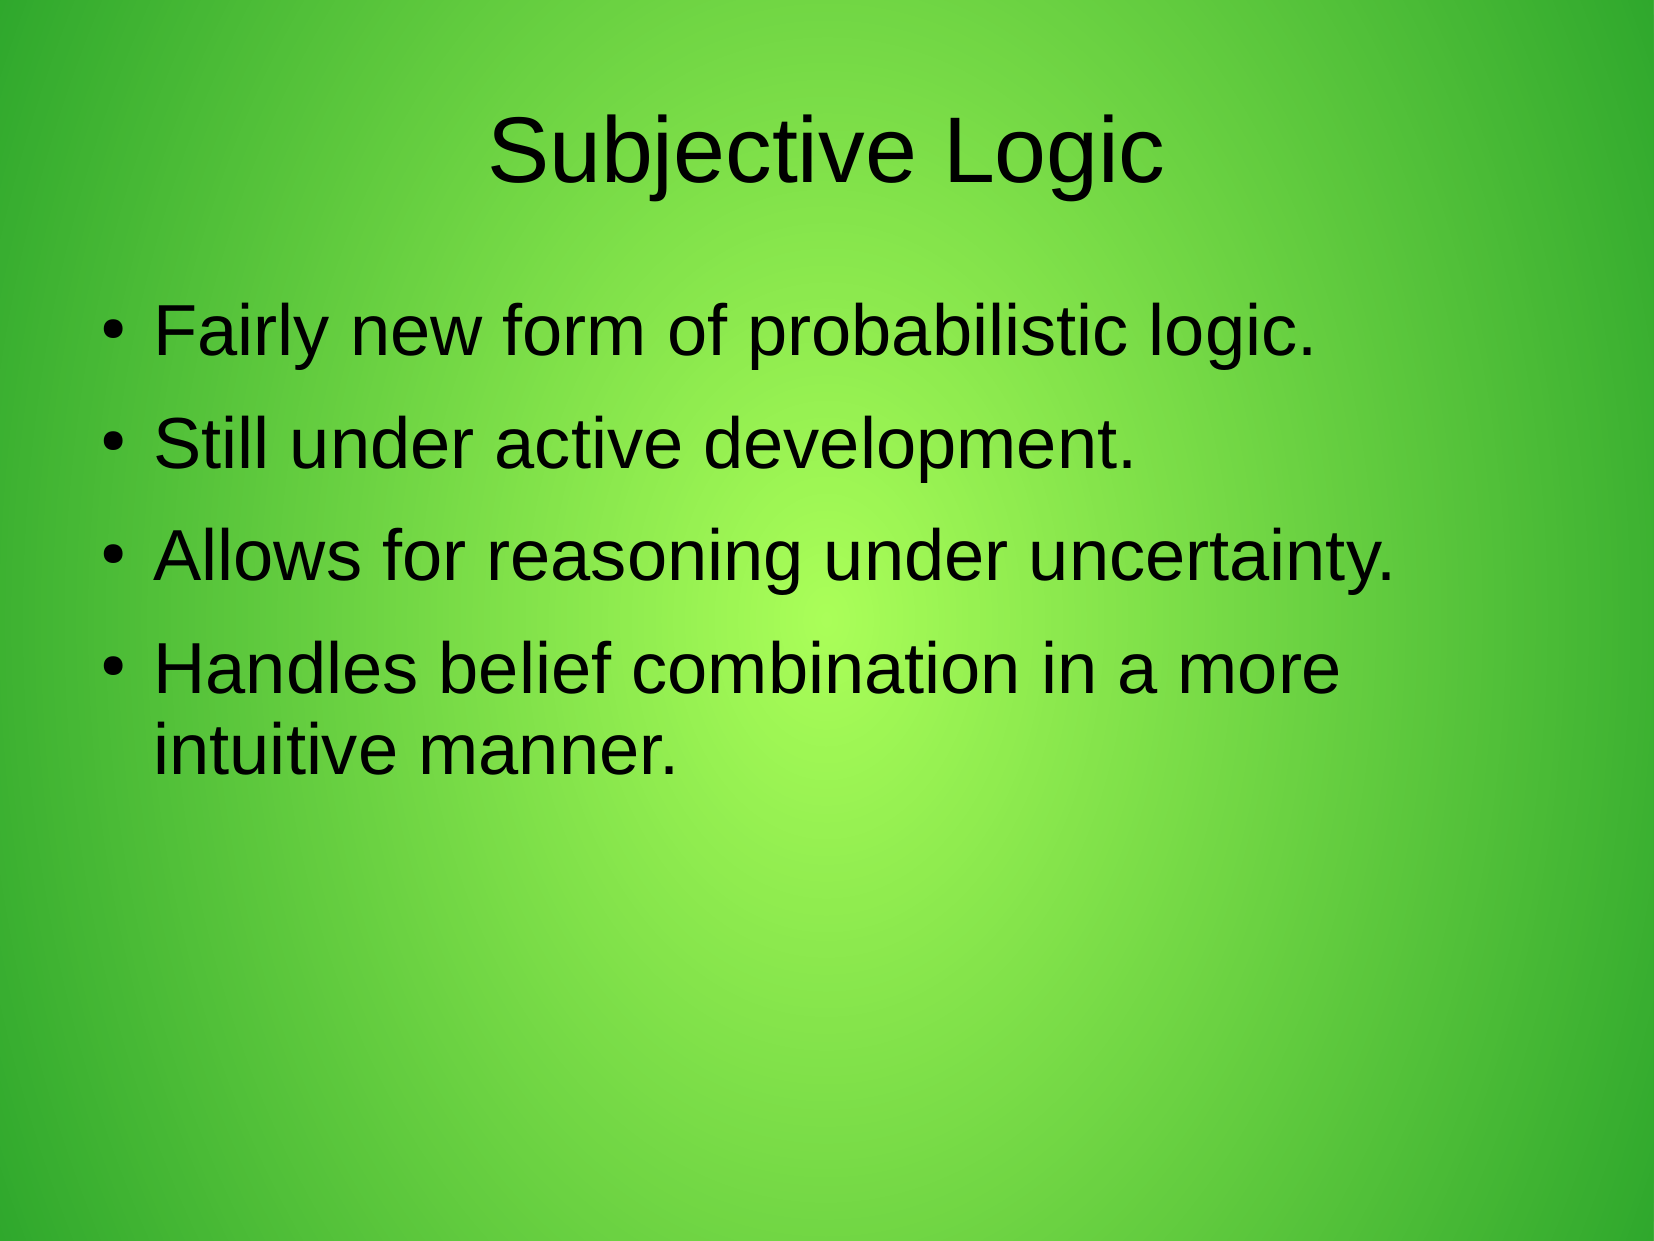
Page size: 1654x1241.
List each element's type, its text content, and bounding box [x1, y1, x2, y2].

list Fairly new form of probabilistic logic. Still under active development. Allows for reasoning under uncertainty. Handles belief combination in a more intuitive manner. [82, 290, 1571, 1010]
title Subjective Logic [82, 47, 1571, 252]
